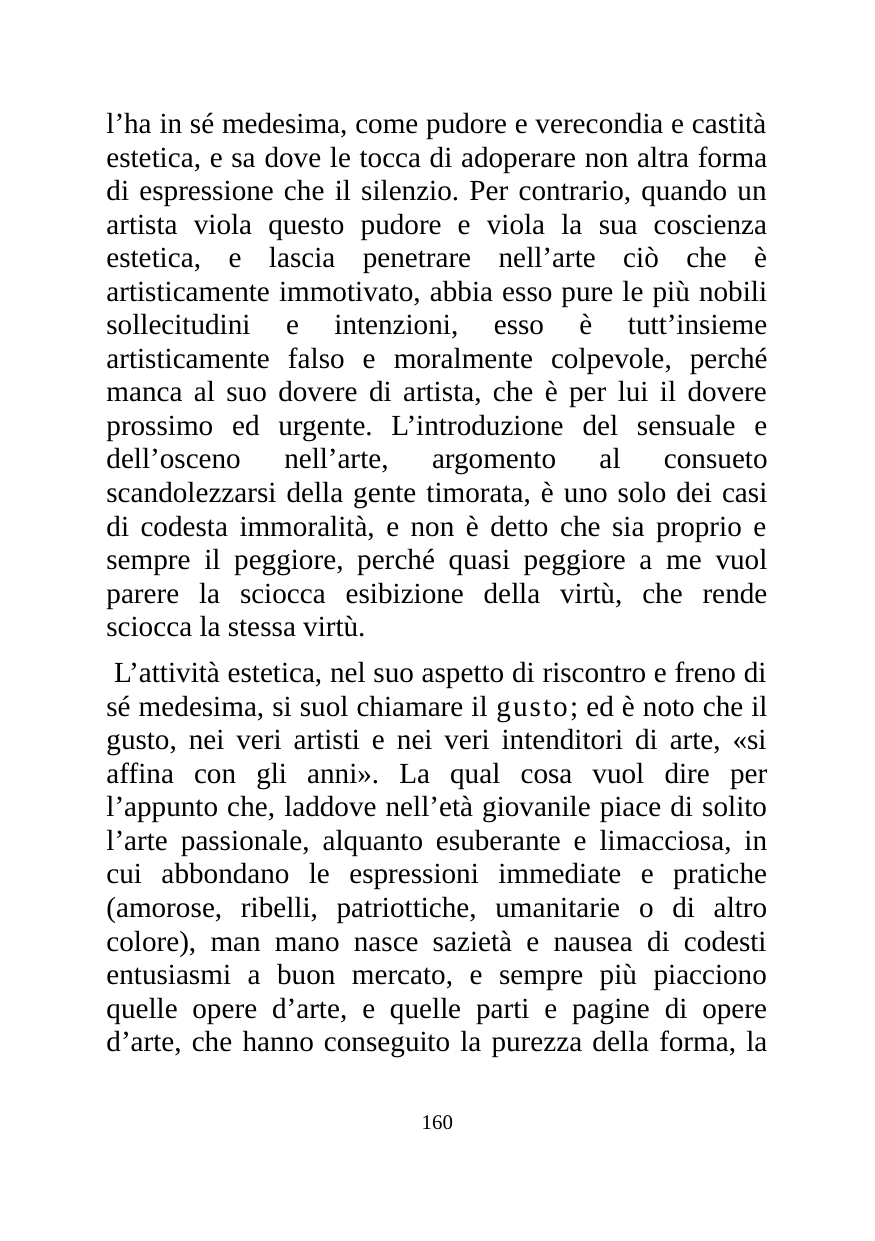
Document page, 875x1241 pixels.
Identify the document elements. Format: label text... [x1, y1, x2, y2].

text L’attività estetica, nel suo aspetto di riscontro e freno di sé medesima, si suol chiamare il gusto; ed è noto che il gusto, nei veri artisti e nei veri intenditori di arte, «si affina con gli anni». La qual cosa vuol dire per l’appunto che, laddove nell’età giovanile piace di solito l’arte passionale, alquanto esuberante e limacciosa, in cui abbondano le espressioni immediate e pratiche (amorose, ribelli, patriottiche, umanitarie o di altro colore), man mano nasce sazietà e nausea di codesti entusiasmi a buon mercato, e sempre più piacciono quelle opere d’arte, e quelle parti e pagine di opere d’arte, che hanno conseguito la purezza della forma, la [106, 655, 768, 1058]
text l’ha in sé medesima, come pudore e verecondia e castità estetica, e sa dove le tocca di adoperare non altra forma di espressione che il silenzio. Per contrario, quando un artista viola questo pudore e viola la sua coscienza estetica, e lascia penetrare nell’arte ciò che è artisticamente immotivato, abbia esso pure le più nobili sollecitudini e intenzioni, esso è tutt’insieme artisticamente falso e moralmente colpevole, perché manca al suo dovere di artista, che è per lui il dovere prossimo ed urgente. L’introduzione del sensuale e dell’osceno nell’arte, argomento al consueto scandolezzarsi della gente timorata, è uno solo dei casi di codesta immoralità, e non è detto che sia proprio e sempre il peggiore, perché quasi peggiore a me vuol parere la sciocca esibizione della virtù, che rende sciocca la stessa virtù. [106, 106, 768, 643]
